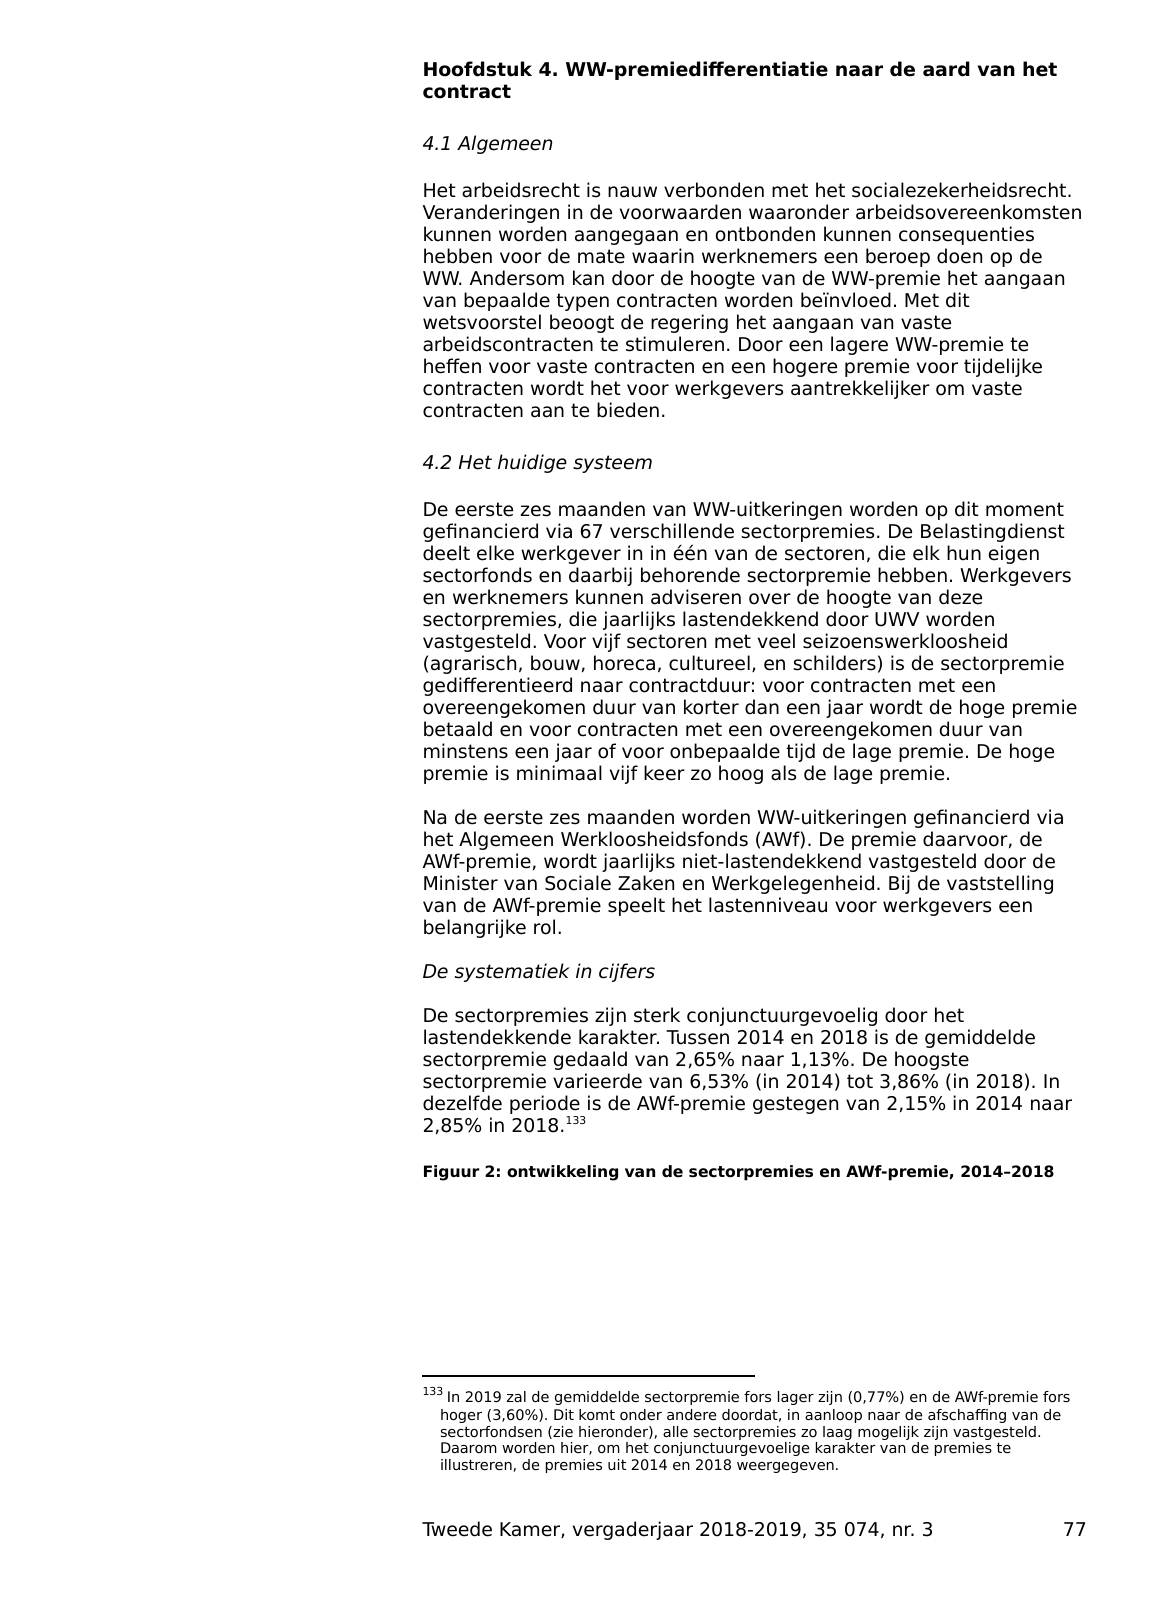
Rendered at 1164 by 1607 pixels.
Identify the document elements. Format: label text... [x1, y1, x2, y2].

text De eerste zes maanden van WW-uitkeringen worden op dit moment gefinancierd via 67 verschillende sectorpremies. De Belastingdienst deelt elke werkgever in in één van de sectoren, die elk hun eigen sectorfonds en daarbij behorende sectorpremie hebben. Werkgevers en werknemers kunnen adviseren over de hoogte van deze sectorpremies, die jaarlijks lastendekkend door UWV worden vastgesteld. Voor vijf sectoren met veel seizoenswerkloosheid (agrarisch, bouw, horeca, cultureel, en schilders) is de sectorpremie gedifferentieerd naar contractduur: voor contracten met een overeengekomen duur van korter dan een jaar wordt de hoge premie betaald en voor contracten met een overeengekomen duur van minstens een jaar of voor onbepaalde tijd de lage premie. De hoge premie is minimaal vijf keer zo hoog als de lage premie. [422, 499, 1087, 784]
text De sectorpremies zijn sterk conjunctuurgevoelig door het lastendekkende karakter. Tussen 2014 en 2018 is de gemiddelde sectorpremie gedaald van 2,65% naar 1,13%. De hoogste sectorpremie varieerde van 6,53% (in 2014) tot 3,86% (in 2018). In dezelfde periode is de AWf-premie gestegen van 2,15% in 2014 naar 2,85% in 2018. [422, 1005, 1087, 1137]
subtitle 4.2 Het huidige systeem [422, 452, 1087, 474]
subtitle Hoofdstuk 4. WW-premiedifferentiatie naar de aard van het contract [422, 59, 1087, 103]
text Na de eerste zes maanden worden WW-uitkeringen gefinancierd via het Algemeen Werkloosheidsfonds (AWf). De premie daarvoor, de AWf-premie, wordt jaarlijks niet-lastendekkend vastgesteld door de Minister van Sociale Zaken en Werkgelegenheid. Bij de vaststelling van de AWf-premie speelt het lastenniveau voor werkgevers een belangrijke rol. [422, 807, 1087, 938]
text Figuur 2: ontwikkeling van de sectorpremies en AWf-premie, 2014–2018 [422, 1163, 1072, 1181]
text In 2019 zal de gemiddelde sectorpremie fors lager zijn (0,77%) en de AWf-premie fors hoger (3,60%). Dit komt onder andere doordat, in aanloop naar de afschaffing van de sectorfondsen (zie hieronder), alle sectorpremies zo laag mogelijk zijn vastgesteld. Daarom worden hier, om het conjunctuurgevoelige karakter van de premies te illustreren, de premies uit 2014 en 2018 weergegeven. [422, 1385, 1087, 1474]
text Het arbeidsrecht is nauw verbonden met het socialezekerheidsrecht. Veranderingen in de voorwaarden waaronder arbeidsovereenkomsten kunnen worden aangegaan en ontbonden kunnen consequenties hebben voor de mate waarin werknemers een beroep doen op de WW. Andersom kan door de hoogte van de WW-premie het aangaan van bepaalde typen contracten worden beïnvloed. Met dit wetsvoorstel beoogt de regering het aangaan van vaste arbeidscontracten te stimuleren. Door een lagere WW-premie te heffen voor vaste contracten en een hogere premie voor tijdelijke contracten wordt het voor werkgevers aantrekkelijker om vaste contracten aan te bieden. [422, 180, 1087, 422]
subtitle 4.1 Algemeen [422, 133, 1087, 155]
subtitle De systematiek in cijfers [422, 961, 1087, 983]
